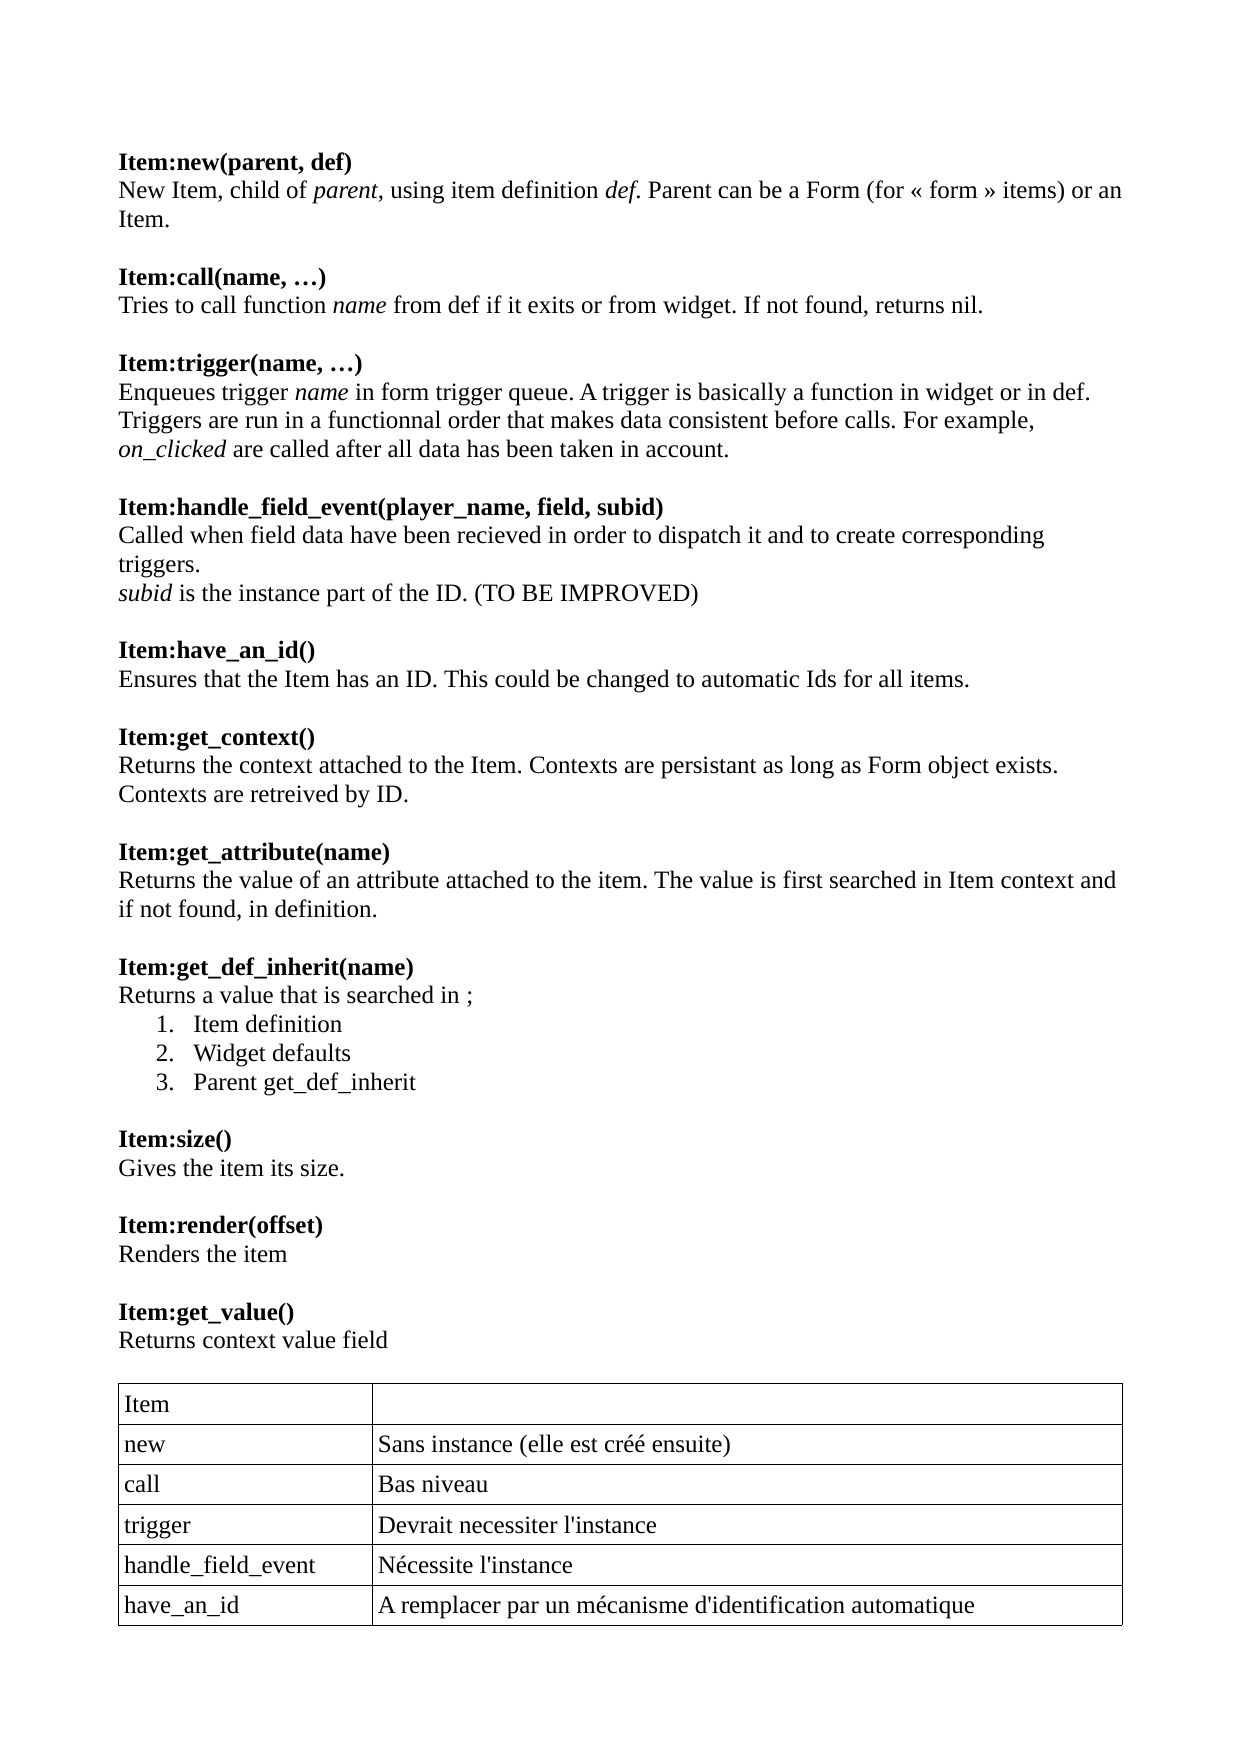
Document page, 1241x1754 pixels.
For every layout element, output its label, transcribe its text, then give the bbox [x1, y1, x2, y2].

list Parent get_def_inherit [156, 1067, 1122, 1096]
text Renders the item [118, 1239, 1122, 1268]
table_cell Sans instance (elle est créé ensuite) [373, 1425, 1122, 1464]
table_cell Nécessite l'instance [373, 1545, 1122, 1585]
text Item:render(offset) [118, 1211, 1122, 1239]
text Enqueues trigger name in form trigger queue. A trigger is basically a function in widget or in def. Triggers are run in a functionnal order that makes data consistent before calls. For example, on_clicked are called after all data has been taken in account. [118, 377, 1122, 463]
text Item:new(parent, def) [118, 147, 1122, 176]
table_cell Bas niveau [373, 1465, 1122, 1504]
text Returns a value that is searched in ; [118, 981, 1122, 1009]
text New Item, child of parent, using item definition def. Parent can be a Form (for « form » items) or an Item. [118, 176, 1122, 233]
table_cell call [119, 1465, 372, 1504]
table_cell handle_field_event [119, 1545, 372, 1585]
text Item:size() [118, 1124, 1122, 1153]
text Item:get_def_inherit(name) [118, 952, 1122, 981]
text Called when field data have been recieved in order to dispatch it and to create corresponding triggers. [118, 521, 1122, 578]
table_cell Devrait necessiter l'instance [373, 1505, 1122, 1544]
list Widget defaults [156, 1038, 1122, 1067]
text Item:call(name, …) [118, 262, 1122, 291]
text Item:trigger(name, …) [118, 348, 1122, 377]
text Ensures that the Item has an ID. This could be changed to automatic Ids for all items. [118, 664, 1122, 693]
text Returns the context attached to the Item. Contexts are persistant as long as Form object exists. Contexts are retreived by ID. [118, 751, 1122, 808]
text Item:get_attribute(name) [118, 837, 1122, 866]
table_cell A remplacer par un mécanisme d'identification automatique [373, 1586, 1122, 1625]
text Gives the item its size. [118, 1153, 1122, 1182]
text subid is the instance part of the ID. (TO BE IMPROVED) [118, 578, 1122, 607]
list Item definition [156, 1009, 1122, 1038]
table_header [373, 1384, 1122, 1423]
table_cell have_an_id [119, 1586, 372, 1625]
text Returns context value field [118, 1326, 1122, 1354]
text Item:have_an_id() [118, 636, 1122, 664]
text Tries to call function name from def if it exits or from widget. If not found, returns nil. [118, 291, 1122, 319]
table_cell trigger [119, 1505, 372, 1544]
text Returns the value of an attribute attached to the item. The value is first searched in Item context and if not found, in definition. [118, 866, 1122, 923]
table_header Item [119, 1384, 372, 1423]
table_cell new [119, 1425, 372, 1464]
text Item:handle_field_event(player_name, field, subid) [118, 492, 1122, 521]
text Item:get_context() [118, 722, 1122, 751]
text Item:get_value() [118, 1297, 1122, 1326]
